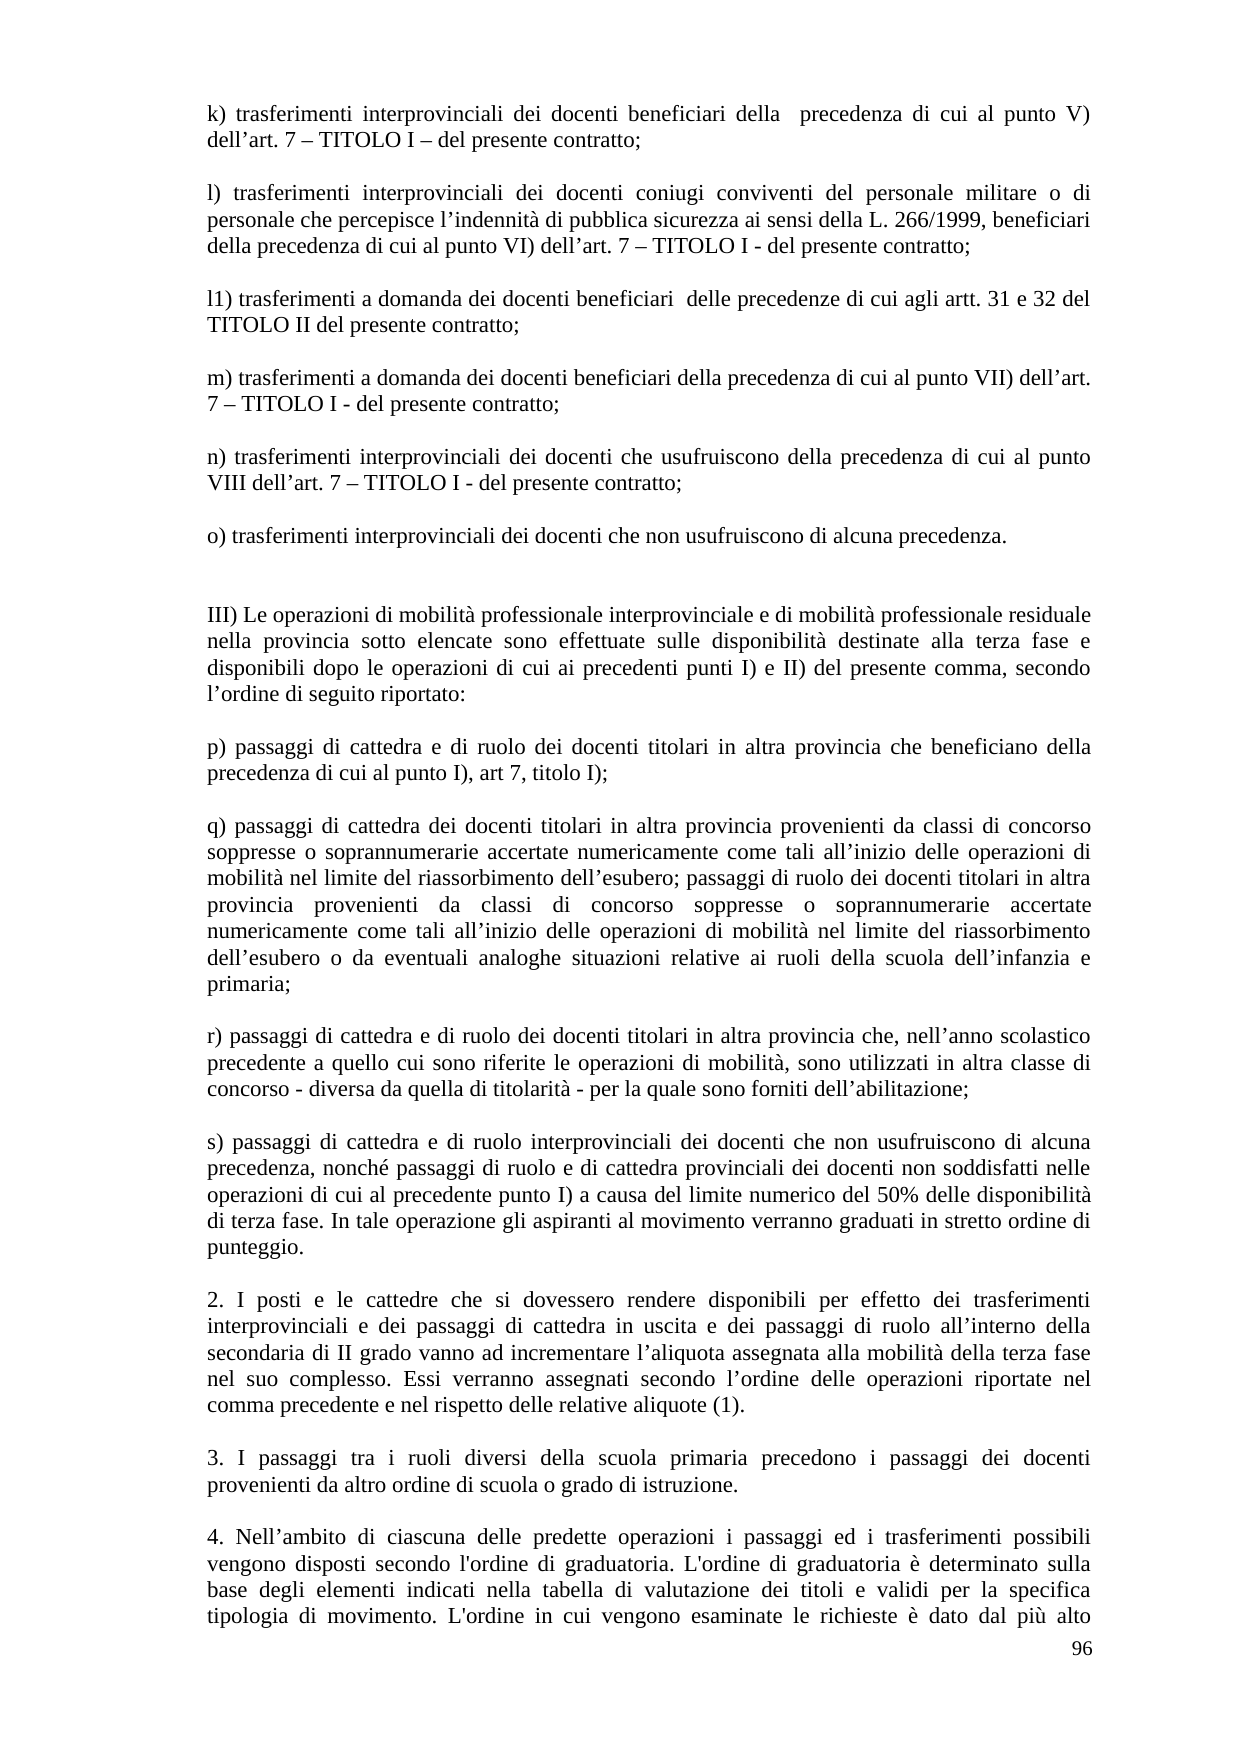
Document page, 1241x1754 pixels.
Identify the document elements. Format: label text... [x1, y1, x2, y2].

text 4. Nell’ambito di ciascuna delle predette operazioni i passaggi ed i trasferimenti possibili vengono disposti secondo l'ordine di graduatoria. L'ordine di graduatoria è determinato sulla base degli elementi indicati nella tabella di valutazione dei titoli e validi per la specifica tipologia di movimento. L'ordine in cui vengono esaminate le richieste è dato dal più alto [207, 1523, 1092, 1629]
text l) trasferimenti interprovinciali dei docenti coniugi conviventi del personale militare o di personale che percepisce l’indennità di pubblica sicurezza ai sensi della L. 266/1999, beneficiari della precedenza di cui al punto VI) dell’art. 7 – TITOLO I - del presente contratto; [207, 179, 1092, 258]
text s) passaggi di cattedra e di ruolo interprovinciali dei docenti che non usufruiscono di alcuna precedenza, nonché passaggi di ruolo e di cattedra provinciali dei docenti non soddisfatti nelle operazioni di cui al precedente punto I) a causa del limite numerico del 50% delle disponibilità di terza fase. In tale operazione gli aspiranti al movimento verranno graduati in stretto ordine di punteggio. [207, 1128, 1092, 1260]
text l1) trasferimenti a domanda dei docenti beneficiari delle precedenze di cui agli artt. 31 e 32 del TITOLO II del presente contratto; [207, 285, 1092, 337]
text k) trasferimenti interprovinciali dei docenti beneficiari della precedenza di cui al punto V) dell’art. 7 – TITOLO I – del presente contratto; [207, 100, 1092, 153]
text 2. I posti e le cattedre che si dovessero rendere disponibili per effetto dei trasferimenti interprovinciali e dei passaggi di cattedra in uscita e dei passaggi di ruolo all’interno della secondaria di II grado vanno ad incrementare l’aliquota assegnata alla mobilità della terza fase nel suo complesso. Essi verranno assegnati secondo l’ordine delle operazioni riportate nel comma precedente e nel rispetto delle relative aliquote (1). [207, 1286, 1092, 1418]
text q) passaggi di cattedra dei docenti titolari in altra provincia provenienti da classi di concorso soppresse o soprannumerarie accertate numericamente come tali all’inizio delle operazioni di mobilità nel limite del riassorbimento dell’esubero; passaggi di ruolo dei docenti titolari in altra provincia provenienti da classi di concorso soppresse o soprannumerarie accertate numericamente come tali all’inizio delle operazioni di mobilità nel limite del riassorbimento dell’esubero o da eventuali analoghe situazioni relative ai ruoli della scuola dell’infanzia e primaria; [207, 812, 1092, 996]
text n) trasferimenti interprovinciali dei docenti che usufruiscono della precedenza di cui al punto VIII dell’art. 7 – TITOLO I - del presente contratto; [207, 443, 1092, 496]
text 3. I passaggi tra i ruoli diversi della scuola primaria precedono i passaggi dei docenti provenienti da altro ordine di scuola o grado di istruzione. [207, 1444, 1092, 1497]
text r) passaggi di cattedra e di ruolo dei docenti titolari in altra provincia che, nell’anno scolastico precedente a quello cui sono riferite le operazioni di mobilità, sono utilizzati in altra classe di concorso - diversa da quella di titolarità - per la quale sono forniti dell’abilitazione; [207, 1023, 1092, 1102]
text o) trasferimenti interprovinciali dei docenti che non usufruiscono di alcuna precedenza. [207, 522, 1092, 548]
text p) passaggi di cattedra e di ruolo dei docenti titolari in altra provincia che beneficiano della precedenza di cui al punto I), art 7, titolo I); [207, 733, 1092, 785]
text m) trasferimenti a domanda dei docenti beneficiari della precedenza di cui al punto VII) dell’art. 7 – TITOLO I - del presente contratto; [207, 364, 1092, 416]
text III) Le operazioni di mobilità professionale interprovinciale e di mobilità professionale residuale nella provincia sotto elencate sono effettuate sulle disponibilità destinate alla terza fase e disponibili dopo le operazioni di cui ai precedenti punti I) e II) del presente comma, secondo l’ordine di seguito riportato: [207, 601, 1092, 706]
